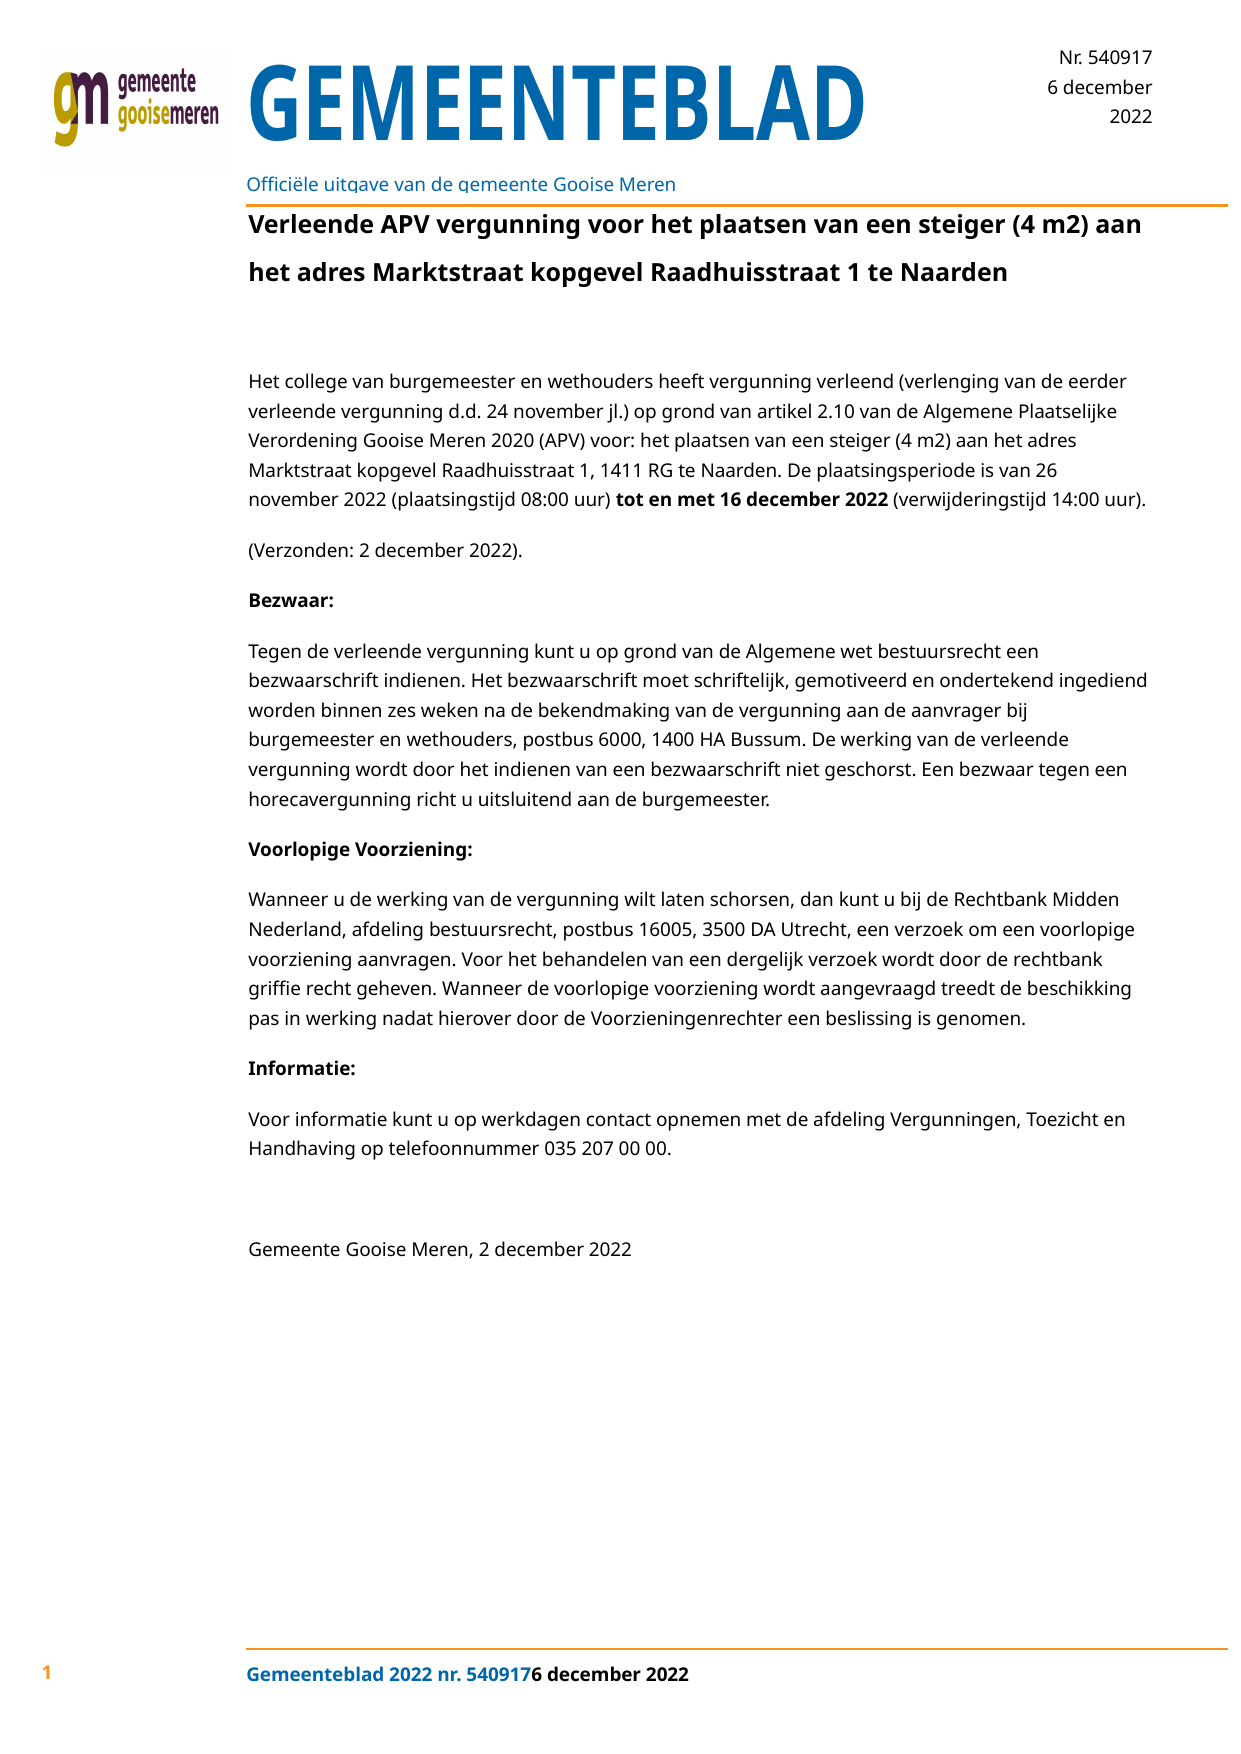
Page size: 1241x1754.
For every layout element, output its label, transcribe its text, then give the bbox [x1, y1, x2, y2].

text Tegen de verleende vergunning kunt u op grond van de Algemene wet bestuursrecht een bezwaarschrift indienen. Het bezwaarschrift moet schriftelijk, gemotiveerd en ondertekend ingediend worden binnen zes weken na de bekendmaking van de vergunning aan de aanvrager bij burgemeester en wethouders, postbus 6000, 1400 HA Bussum. De werking van de verleende vergunning wordt door het indienen van een bezwaarschrift niet geschorst. Een bezwaar tegen een horecavergunning richt u uitsluitend aan de burgemeester. [248, 638, 1152, 812]
text Verleende APV vergunning voor het plaatsen van een steiger (4 m2) aan het adres Marktstraat kopgevel Raadhuisstraat 1 te Naarden [248, 207, 1152, 288]
text Bezwaar: [248, 587, 1152, 613]
picture [41, 47, 231, 172]
text Wanneer u de werking van de vergunning wilt laten schorsen, dan kunt u bij de Rechtbank Midden Nederland, afdeling bestuursrecht, postbus 16005, 3500 DA Utrecht, een verzoek om een voorlopige voorziening aanvragen. Voor het behandelen van een dergelijk verzoek wordt door de rechtbank griffie recht geheven. Wanneer de voorlopige voorziening wordt aangevraagd treedt de beschikking pas in werking nadat hierover door de Voorzieningenrechter een beslissing is genomen. [248, 887, 1152, 1031]
text Informatie: [248, 1055, 1152, 1081]
text Gemeente Gooise Meren, 2 december 2022 [248, 1236, 1152, 1262]
text Voor informatie kunt u op werkdagen contact opnemen met de afdeling Vergunningen, Toezicht en Handhaving op telefoonnummer 035 207 00 00. [248, 1106, 1152, 1161]
text Voorlopige Voorziening: [248, 836, 1152, 862]
text (Verzonden: 2 december 2022). [248, 537, 1152, 563]
text Het college van burgemeester en wethouders heeft vergunning verleend (verlenging van de eerder verleende vergunning d.d. 24 november jl.) op grond van artikel 2.10 van de Algemene Plaatselijke Verordening Gooise Meren 2020 (APV) voor: het plaatsen van een steiger (4 m2) aan het adres Marktstraat kopgevel Raadhuisstraat 1, 1411 RG te Naarden. De plaatsingsperiode is van 26 november 2022 (plaatsingstijd 08:00 uur) tot en met 16 december 2022 (verwijderingstijd 14:00 uur). [248, 368, 1152, 512]
